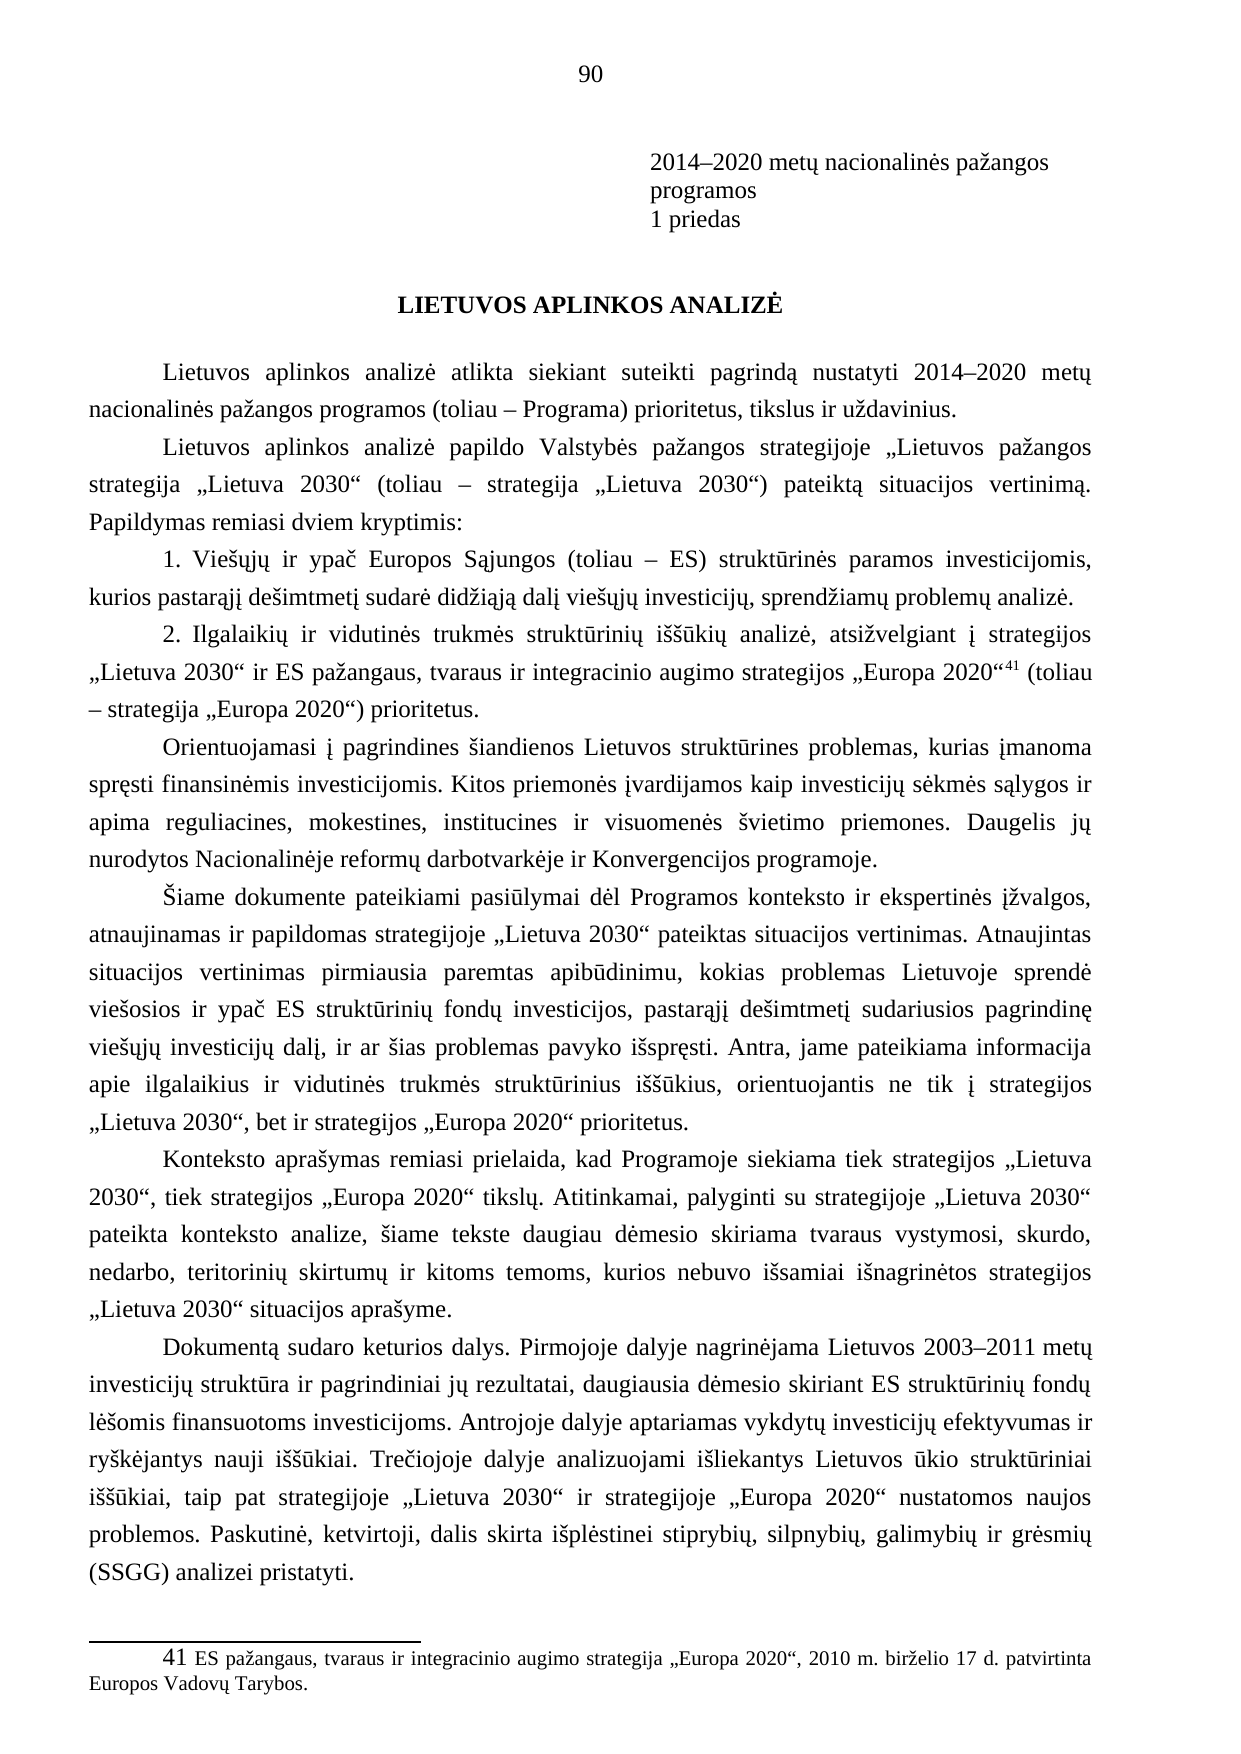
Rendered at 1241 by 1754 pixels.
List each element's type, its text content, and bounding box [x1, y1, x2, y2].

text Lietuvos aplinkos analizė [89, 291, 1092, 319]
text Lietuvos aplinkos analizė papildo Valstybės pažangos strategijoje „Lietuvos pažangos strategija „Lietuva 2030“ (toliau – strategija „Lietuva 2030“) pateiktą situacijos vertinimą. Papildymas remiasi dviem kryptimis: [89, 423, 1092, 536]
text 2. Ilgalaikių ir vidutinės trukmės struktūrinių iššūkių analizė, atsižvelgiant į strategijos „Lietuva 2030“ ir ES pažangaus, tvaraus ir integracinio augimo strategijos „Europa 2020“ (toliau – strategija „Europa 2020“) prioritetus. [89, 611, 1092, 723]
text Orientuojamasi į pagrindines šiandienos Lietuvos struktūrines problemas, kurias įmanoma spręsti finansinėmis investicijomis. Kitos priemonės įvardijamos kaip investicijų sėkmės sąlygos ir apima reguliacines, mokestines, institucines ir visuomenės švietimo priemones. Daugelis jų nurodytos Nacionalinėje reformų darbotvarkėje ir Konvergencijos programoje. [89, 723, 1092, 873]
text 2014–2020 metų nacionalinės pažangos programos 1 priedas [650, 147, 1092, 233]
text 1. Viešųjų ir ypač Europos Sąjungos (toliau – ES) struktūrinės paramos investicijomis, kurios pastarąjį dešimtmetį sudarė didžiąją dalį viešųjų investicijų, sprendžiamų problemų analizė. [89, 536, 1092, 611]
text Dokumentą sudaro keturios dalys. Pirmojoje dalyje nagrinėjama Lietuvos 2003–2011 metų investicijų struktūra ir pagrindiniai jų rezultatai, daugiausia dėmesio skiriant ES struktūrinių fondų lėšomis finansuotoms investicijoms. Antrojoje dalyje aptariamas vykdytų investicijų efektyvumas ir ryškėjantys nauji iššūkiai. Trečiojoje dalyje analizuojami išliekantys Lietuvos ūkio struktūriniai iššūkiai, taip pat strategijoje „Lietuva 2030“ ir strategijoje „Europa 2020“ nustatomos naujos problemos. Paskutinė, ketvirtoji, dalis skirta išplėstinei stiprybių, silpnybių, galimybių ir grėsmių (SSGG) analizei pristatyti. [89, 1323, 1092, 1586]
text Lietuvos aplinkos analizė atlikta siekiant suteikti pagrindą nustatyti 2014–2020 metų nacionalinės pažangos programos (toliau – Programa) prioritetus, tikslus ir uždavinius. [89, 348, 1092, 423]
text Konteksto aprašymas remiasi prielaida, kad Programoje siekiama tiek strategijos „Lietuva 2030“, tiek strategijos „Europa 2020“ tikslų. Atitinkamai, palyginti su strategijoje „Lietuva 2030“ pateikta konteksto analize, šiame tekste daugiau dėmesio skiriama tvaraus vystymosi, skurdo, nedarbo, teritorinių skirtumų ir kitoms temoms, kurios nebuvo išsamiai išnagrinėtos strategijos „Lietuva 2030“ situacijos aprašyme. [89, 1136, 1092, 1323]
text Šiame dokumente pateikiami pasiūlymai dėl Programos konteksto ir ekspertinės įžvalgos, atnaujinamas ir papildomas strategijoje „Lietuva 2030“ pateiktas situacijos vertinimas. Atnaujintas situacijos vertinimas pirmiausia paremtas apibūdinimu, kokias problemas Lietuvoje sprendė viešosios ir ypač ES struktūrinių fondų investicijos, pastarąjį dešimtmetį sudariusios pagrindinę viešųjų investicijų dalį, ir ar šias problemas pavyko išspręsti. Antra, jame pateikiama informacija apie ilgalaikius ir vidutinės trukmės struktūrinius iššūkius, orientuojantis ne tik į strategijos „Lietuva 2030“, bet ir strategijos „Europa 2020“ prioritetus. [89, 873, 1092, 1136]
text ES pažangaus, tvaraus ir integracinio augimo strategija „Europa 2020“, 2010 m. birželio 17 d. patvirtinta Europos Vadovų Tarybos. [89, 1642, 1092, 1695]
